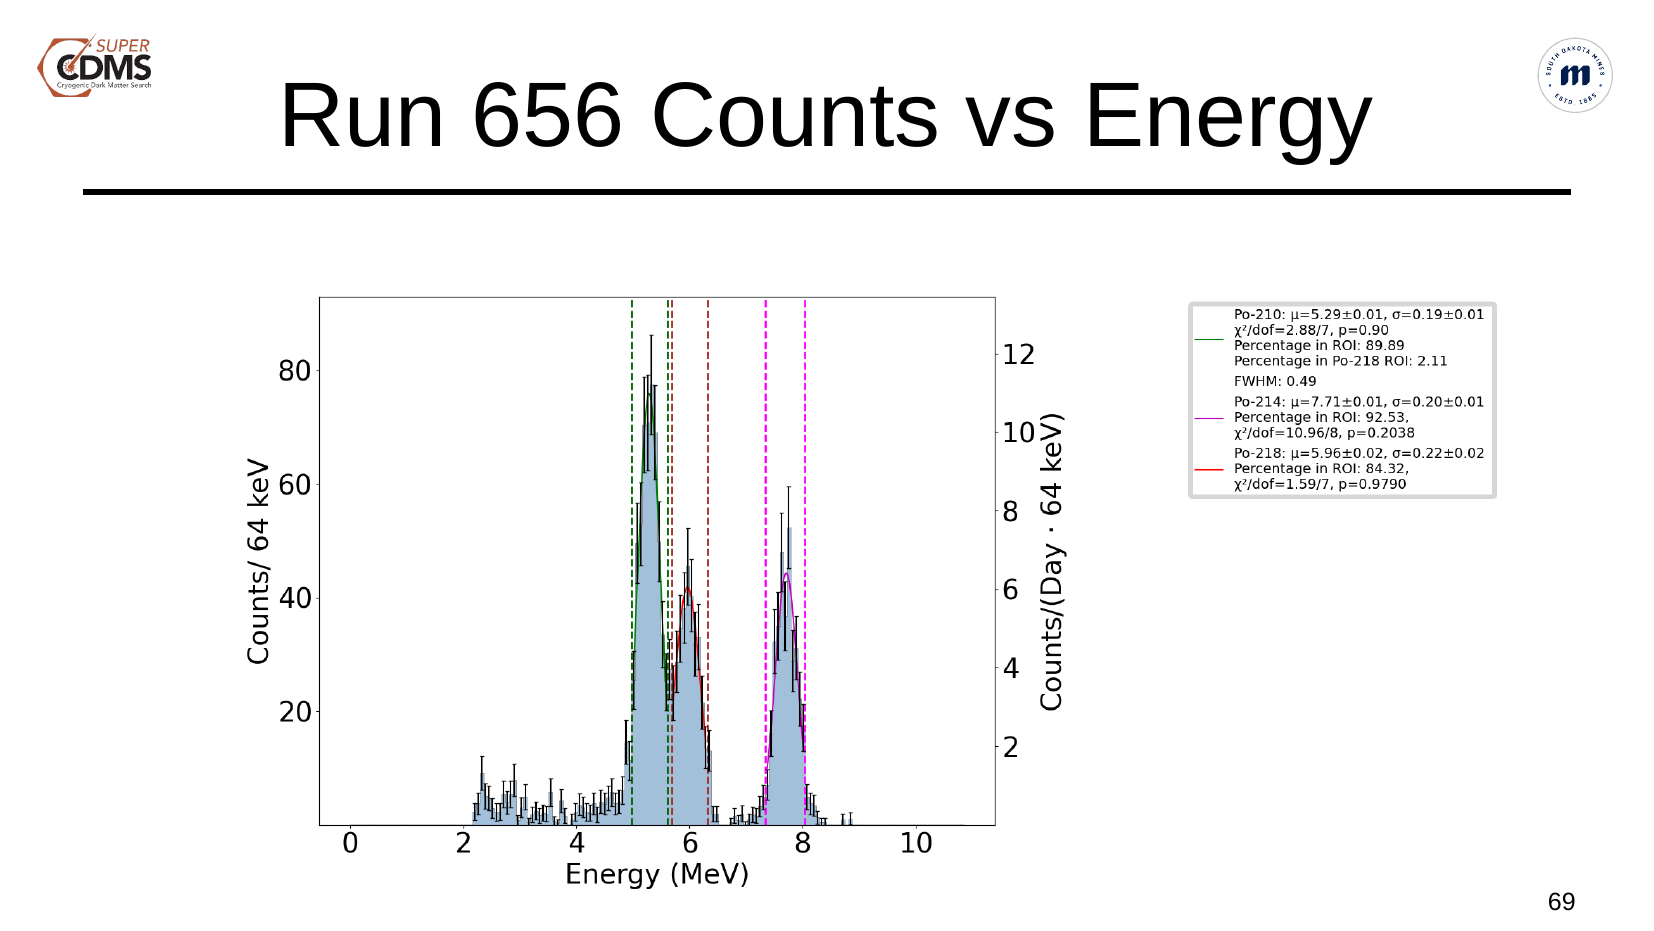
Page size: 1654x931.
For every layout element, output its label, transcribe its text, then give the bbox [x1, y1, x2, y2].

picture [1571, 37, 1613, 113]
title Run 656 Counts vs Energy [82, 37, 1571, 193]
picture [150, 214, 1501, 901]
picture [37, 32, 151, 97]
